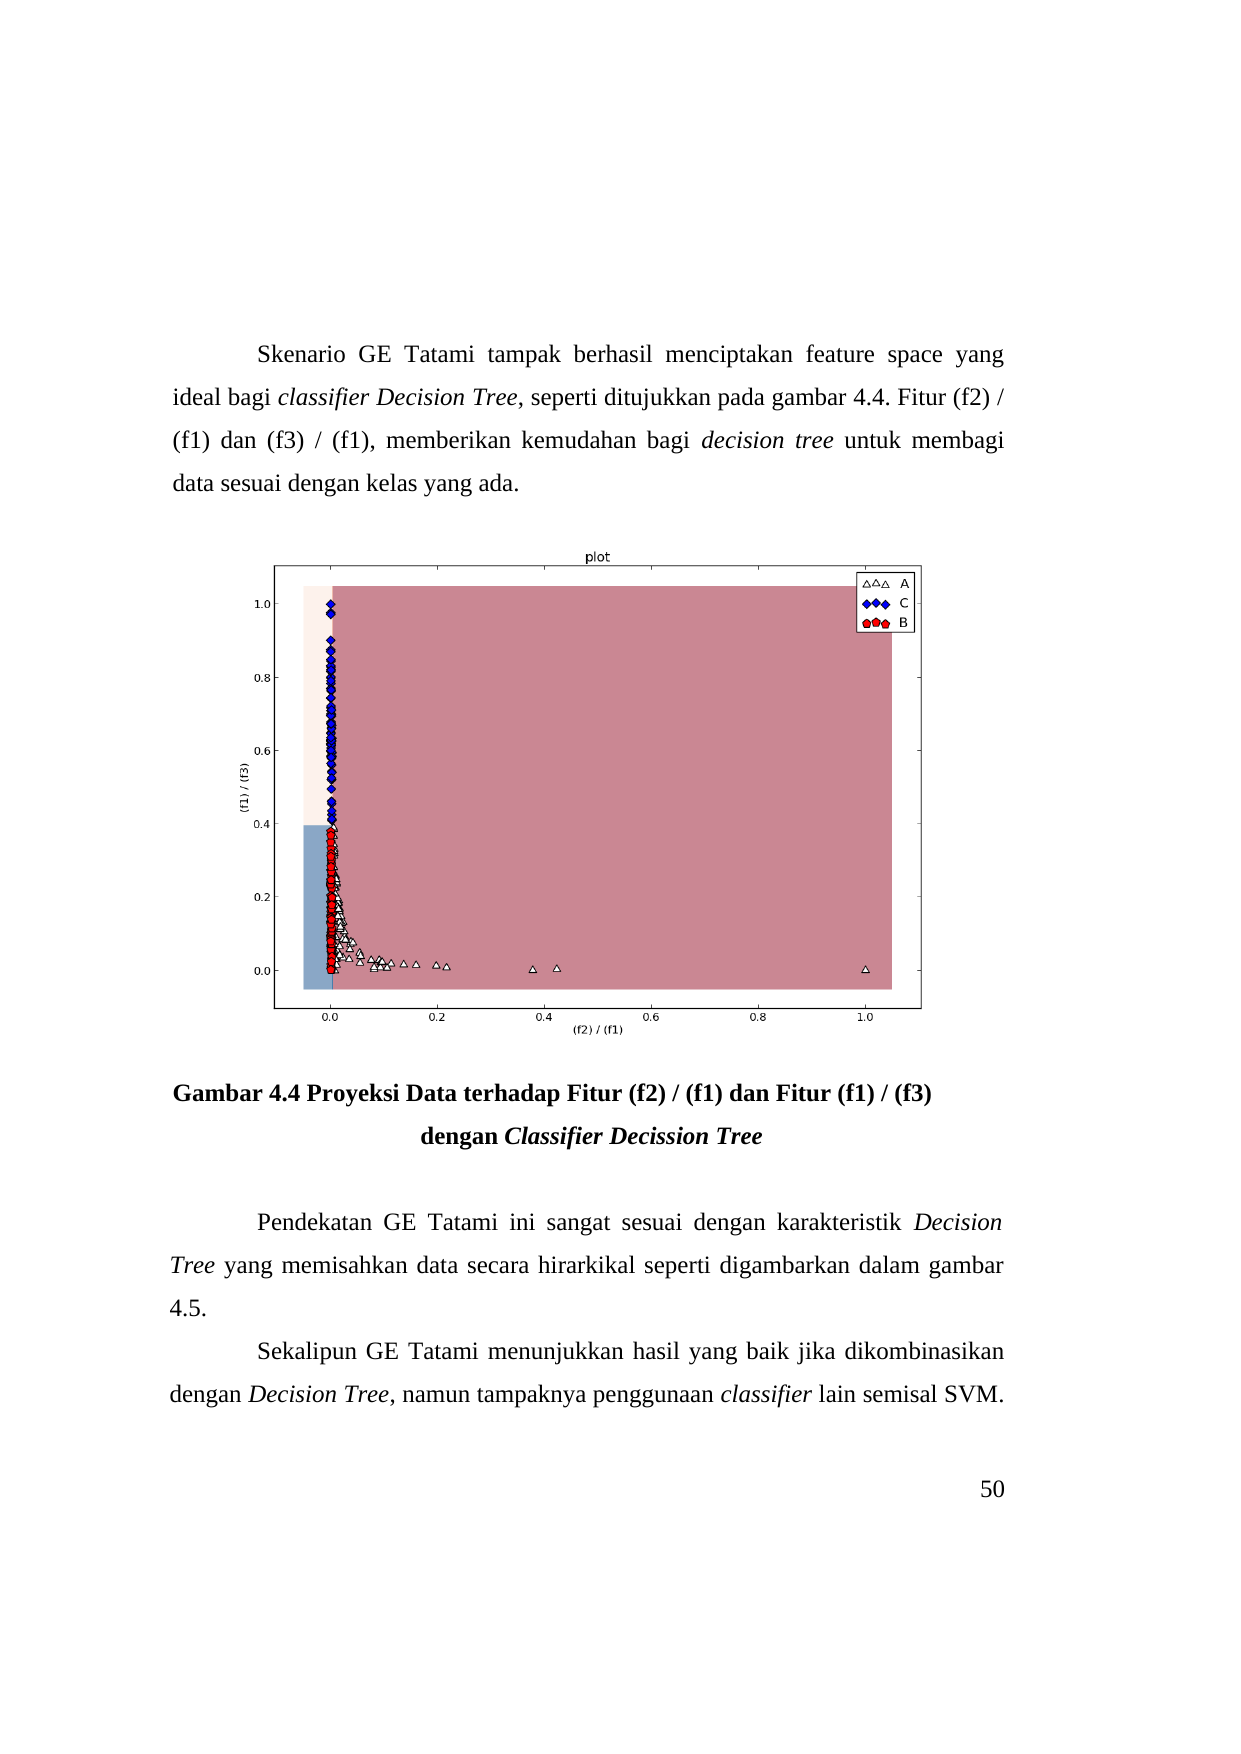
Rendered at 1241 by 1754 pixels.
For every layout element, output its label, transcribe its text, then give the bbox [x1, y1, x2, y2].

text Pendekatan GE Tatami ini sangat sesuai dengan karakteristik Decision Tree yang memisahkan data secara hirarkikal seperti digambarkan dalam gambar 4.5. [169, 1207, 1005, 1322]
text Sekalipun GE Tatami menunjukkan hasil yang baik jika dikombinasikan dengan Decision Tree, namun tampaknya penggunaan classifier lain semisal SVM. [169, 1336, 1005, 1408]
text dengan Classifier Decission Tree [172, 1121, 1005, 1149]
picture [171, 511, 1004, 1064]
text Skenario GE Tatami tampak berhasil menciptakan feature space yang ideal bagi classifier Decision Tree, seperti ditujukkan pada gambar 4.4. Fitur (f2) / (f1) dan (f3) / (f1), memberikan kemudahan bagi decision tree untuk membagi data sesuai dengan kelas yang ada. [172, 339, 1005, 497]
text Gambar 4.4 Proyeksi Data terhadap Fitur (f2) / (f1) dan Fitur (f1) / (f3) [171, 1064, 1005, 1106]
